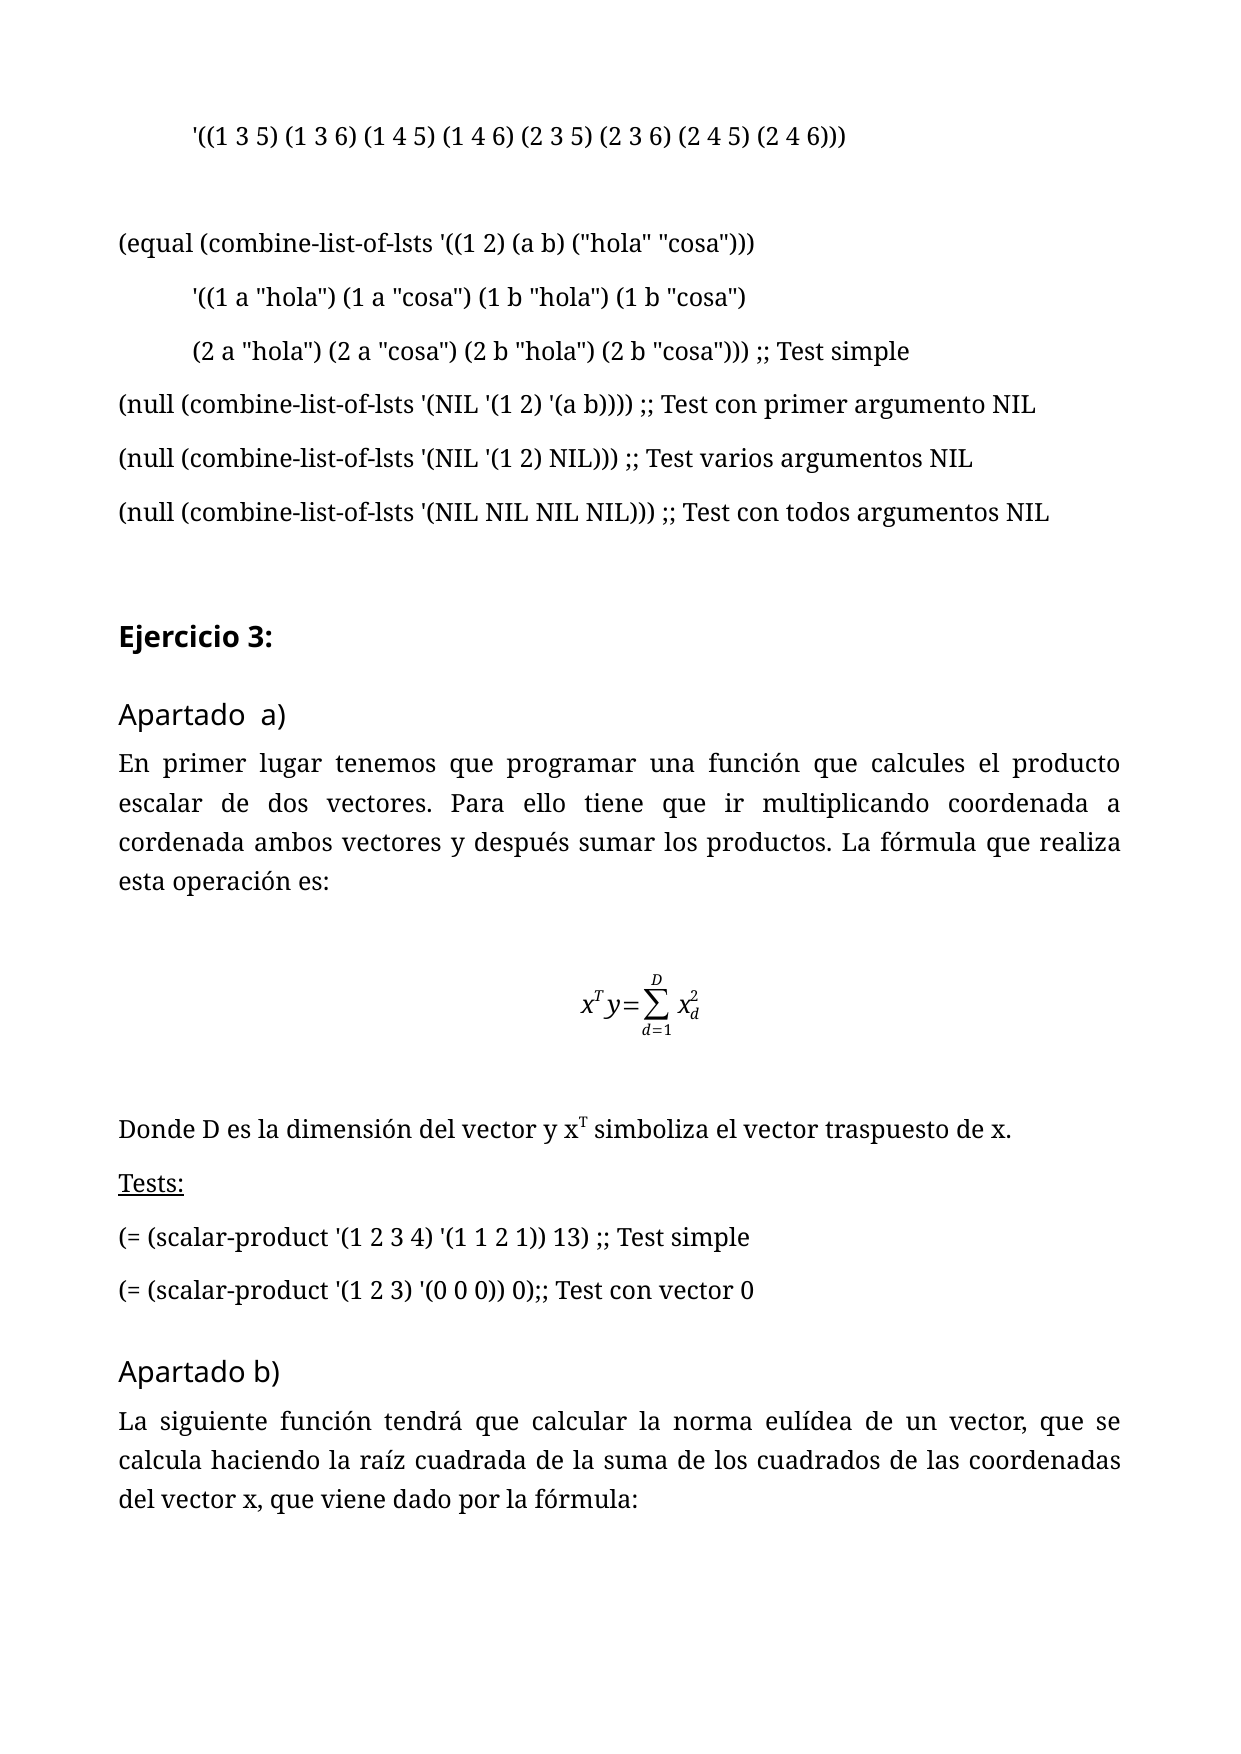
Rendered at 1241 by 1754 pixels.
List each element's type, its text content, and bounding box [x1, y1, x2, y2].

text La siguiente función tendrá que calcular la norma eulídea de un vector, que se calcula haciendo la raíz cuadrada de la suma de los cuadrados de las coordenadas del vector x, que viene dado por la fórmula: [118, 1404, 1122, 1516]
text (2 a "hola") (2 a "cosa") (2 b "hola") (2 b "cosa"))) ;; Test simple [118, 333, 1122, 367]
text '((1 3 5) (1 3 6) (1 4 5) (1 4 6) (2 3 5) (2 3 6) (2 4 5) (2 4 6))) [118, 118, 1122, 152]
text (null (combine-list-of-lsts '(NIL '(1 2) '(a b)))) ;; Test con primer argumento NIL [118, 387, 1122, 421]
subtitle Apartado a) [118, 694, 1122, 734]
subtitle Apartado b) [118, 1352, 1122, 1391]
text (null (combine-list-of-lsts '(NIL NIL NIL NIL))) ;; Test con todos argumentos NIL [118, 494, 1122, 528]
text (= (scalar-product '(1 2 3 4) '(1 1 2 1)) 13) ;; Test simple [118, 1219, 1122, 1253]
text (equal (combine-list-of-lsts '((1 2) (a b) ("hola" "cosa"))) [118, 226, 1122, 260]
subtitle Ejercicio 3: [118, 616, 1122, 656]
text En primer lugar tenemos que programar una función que calcules el producto escalar de dos vectores. Para ello tiene que ir multiplicando coordenada a cordenada ambos vectores y después sumar los productos. La fórmula que realiza esta operación es: [118, 746, 1122, 898]
text (= (scalar-product '(1 2 3) '(0 0 0)) 0);; Test con vector 0 [118, 1273, 1122, 1307]
text '((1 a "hola") (1 a "cosa") (1 b "hola") (1 b "cosa") [118, 279, 1122, 313]
text Tests: [118, 1165, 1122, 1199]
text Donde D es la dimensión del vector y xT simboliza el vector traspuesto de x. [118, 1112, 1122, 1146]
text (null (combine-list-of-lsts '(NIL '(1 2) NIL))) ;; Test varios argumentos NIL [118, 441, 1122, 475]
